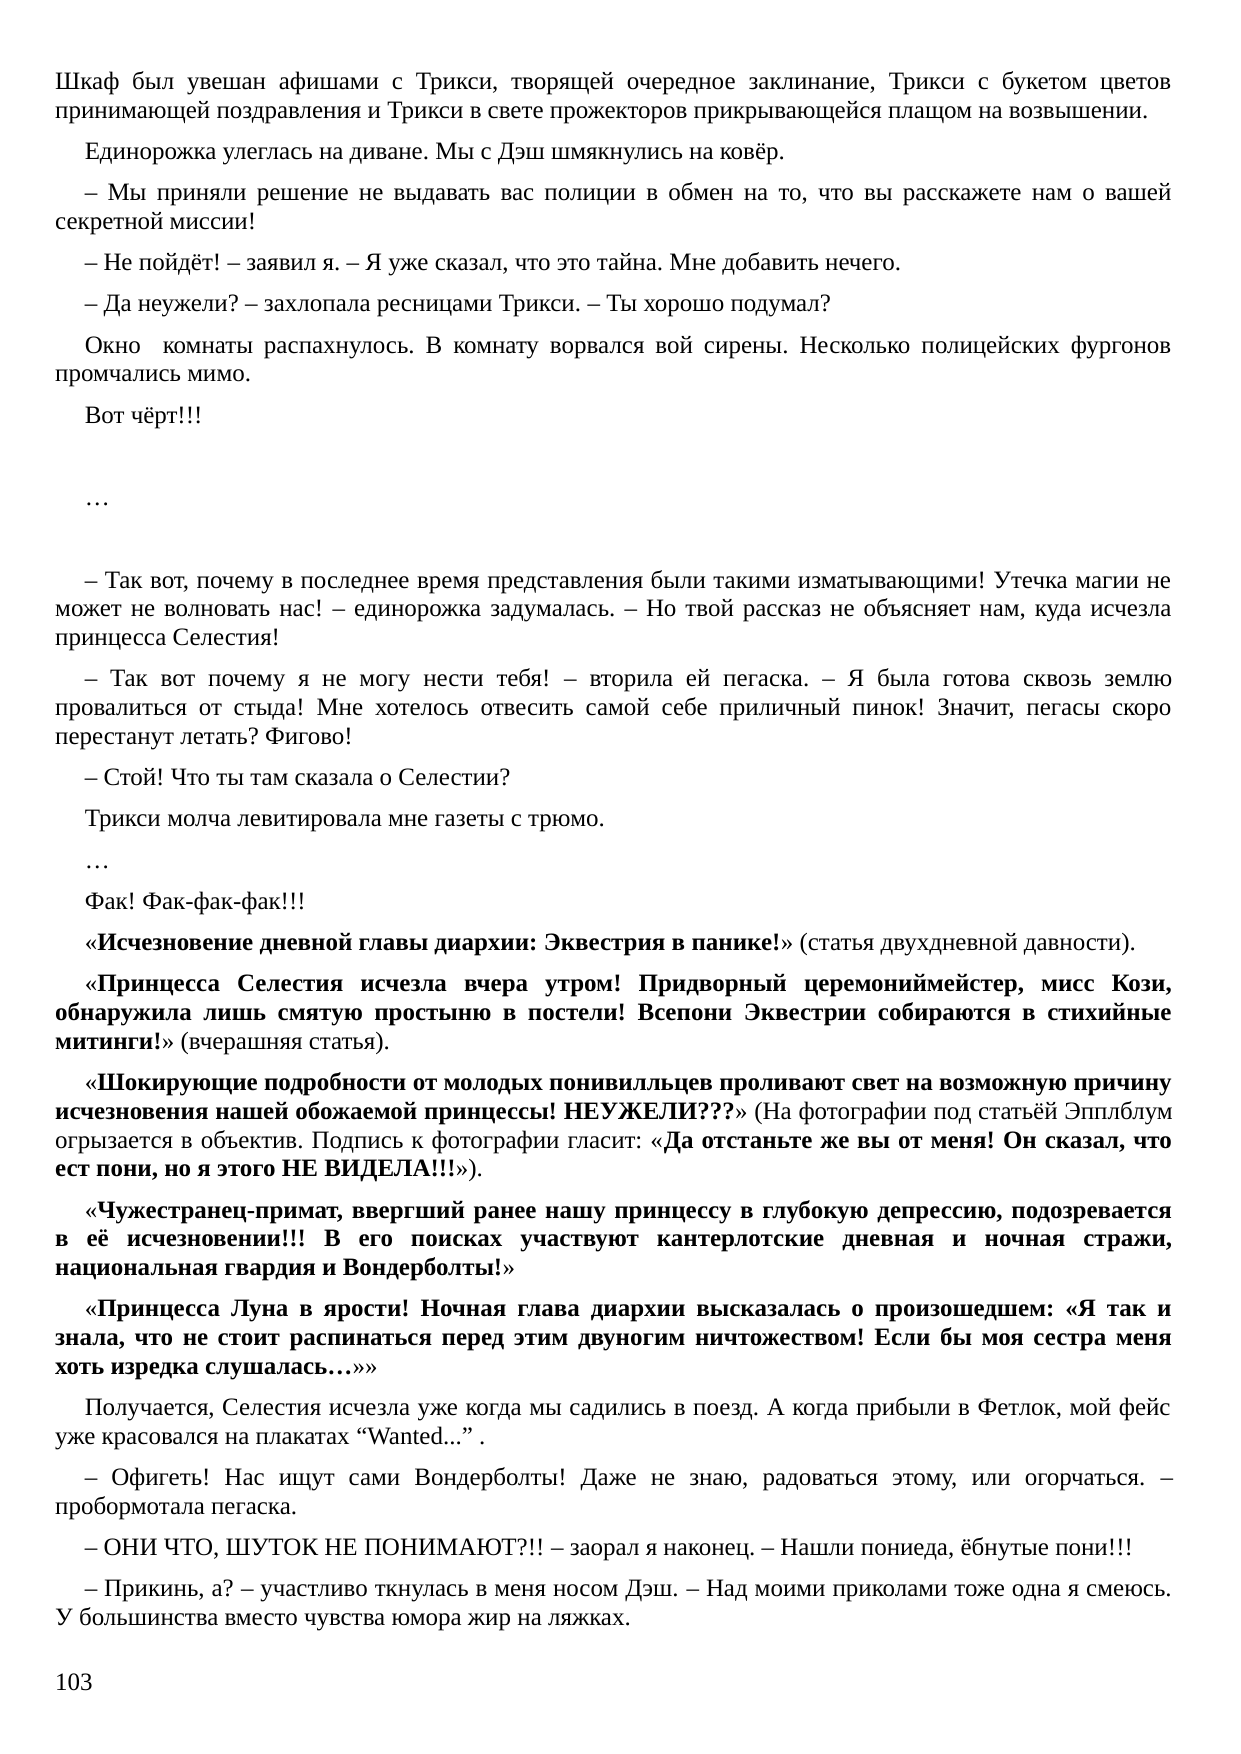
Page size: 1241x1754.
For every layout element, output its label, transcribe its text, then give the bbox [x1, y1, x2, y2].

text Фак! Фак-фак-фак!!! [55, 886, 1173, 915]
text – Офигеть! Нас ищут сами Вондерболты! Даже не знаю, радоваться этому, или огорчаться. – пробормотала пегаска. [55, 1462, 1173, 1520]
text «Принцесса Селестия исчезла вчера утром! Придворный церемониймейстер, мисс Кози, обнаружила лишь смятую простыню в постели! Всепони Эквестрии собираются в стихийные митинги!» (вчерашняя статья). [55, 968, 1173, 1055]
text Шкаф был увешан афишами с Трикси, творящей очередное заклинание, Трикси с букетом цветов принимающей поздравления и Трикси в свете прожекторов прикрывающейся плащом на возвышении. [55, 66, 1173, 123]
text … [55, 482, 1173, 511]
text Вот чёрт!!! [55, 400, 1173, 428]
text – ОНИ ЧТО, ШУТОК НЕ ПОНИМАЮТ?!! – заорал я наконец. – Нашли пониеда, ёбнутые пони!!! [55, 1532, 1173, 1561]
text «Чужестранец-примат, ввергший ранее нашу принцессу в глубокую депрессию, подозревается в её исчезновении!!! В его поисках участвуют кантерлотские дневная и ночная стражи, национальная гвардия и Вондерболты!» [55, 1195, 1173, 1281]
text – Да неужели? – захлопала ресницами Трикси. – Ты хорошо подумал? [55, 288, 1173, 317]
text – Стой! Что ты там сказала о Селестии? [55, 762, 1173, 791]
text – Так вот, почему в последнее время представления были такими изматывающими! Утечка магии не может не волновать нас! – единорожка задумалась. – Но твой рассказ не объясняет нам, куда исчезла принцесса Селестия! [55, 565, 1173, 651]
text – Мы приняли решение не выдавать вас полиции в обмен на то, что вы расскажете нам о вашей секретной миссии! [55, 177, 1173, 235]
text Получается, Селестия исчезла уже когда мы садились в поезд. А когда прибыли в Фетлок, мой фейс уже красовался на плакатах “Wanted...” . [55, 1392, 1173, 1450]
text «Исчезновение дневной главы диархии: Эквестрия в панике!» (статья двухдневной давности). [55, 927, 1173, 956]
text Единорожка улеглась на диване. Мы с Дэш шмякнулись на ковёр. [55, 136, 1173, 165]
text – Прикинь, а? – участливо ткнулась в меня носом Дэш. – Над моими приколами тоже одна я смеюсь. У большинства вместо чувства юмора жир на ляжках. [55, 1573, 1173, 1631]
text Окно комнаты распахнулось. В комнату ворвался вой сирены. Несколько полицейских фургонов промчались мимо. [55, 330, 1173, 387]
text Трикси молча левитировала мне газеты с трюмо. [55, 803, 1173, 832]
text … [55, 845, 1173, 873]
text «Принцесса Луна в ярости! Ночная глава диархии высказалась о произошедшем: «Я так и знала, что не стоит распинаться перед этим двуногим ничтожеством! Если бы моя сестра меня хоть изредка слушалась…»» [55, 1293, 1173, 1380]
text – Не пойдёт! – заявил я. – Я уже сказал, что это тайна. Мне добавить нечего. [55, 247, 1173, 276]
text «Шокирующие подробности от молодых понивилльцев проливают свет на возможную причину исчезновения нашей обожаемой принцессы! НЕУЖЕЛИ???» (На фотографии под статьёй Эпплблум огрызается в объектив. Подпись к фотографии гласит: «Да отстаньте же вы от меня! Он сказал, что ест пони, но я этого НЕ ВИДЕЛА!!!»). [55, 1067, 1173, 1182]
text – Так вот почему я не могу нести тебя! – вторила ей пегаска. – Я была готова сквозь землю провалиться от стыда! Мне хотелось отвесить самой себе приличный пинок! Значит, пегасы скоро перестанут летать? Фигово! [55, 663, 1173, 750]
